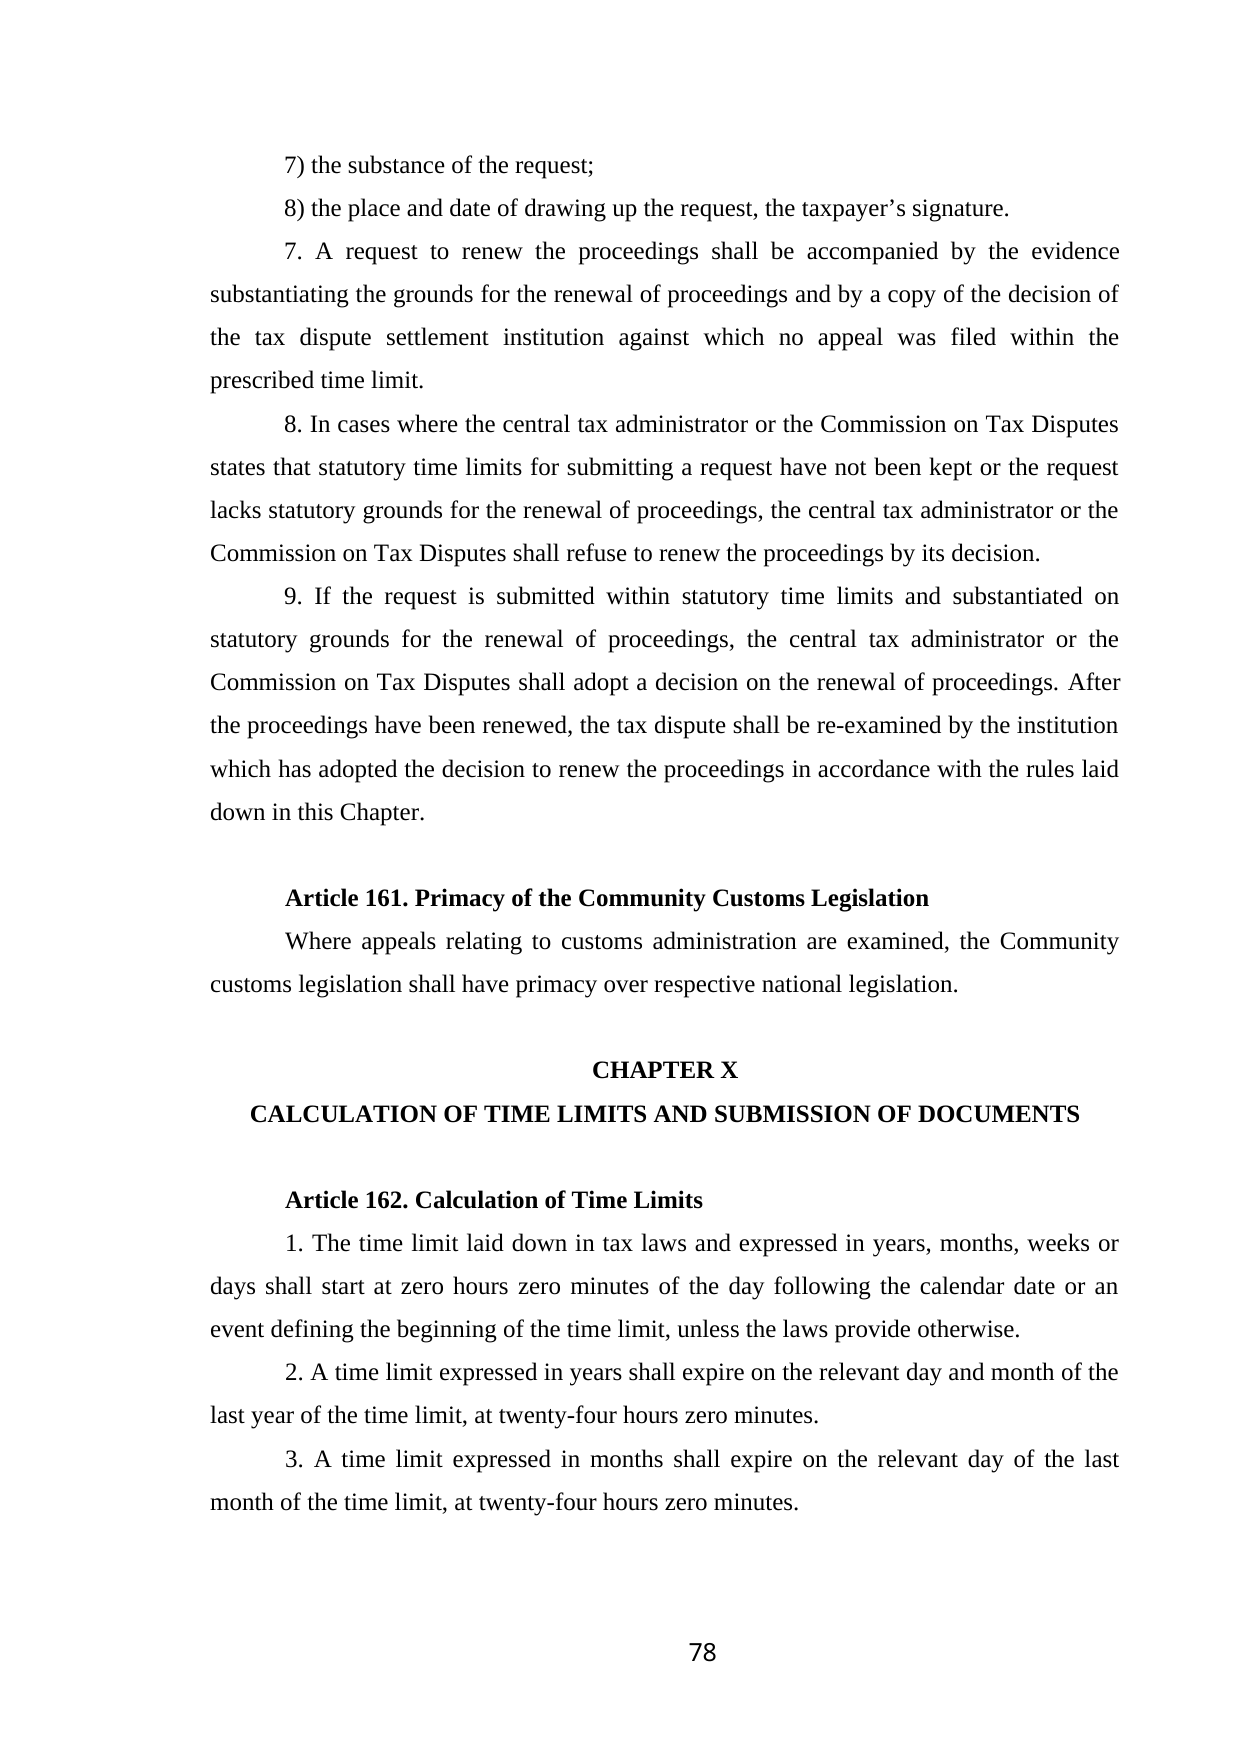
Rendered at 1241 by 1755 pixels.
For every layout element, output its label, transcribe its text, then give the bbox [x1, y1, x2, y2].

text Article 161. Primacy of the Community Customs Legislation [210, 883, 1120, 912]
text 1. The time limit laid down in tax laws and expressed in years, months, weeks or days shall start at zero hours zero minutes of the day following the calendar date or an event defining the beginning of the time limit, unless the laws provide otherwise. [210, 1228, 1120, 1343]
text 7) the substance of the request; [210, 150, 1120, 179]
text CHAPTER X [210, 1056, 1120, 1084]
text 8. In cases where the central tax administrator or the Commission on Tax Disputes states that statutory time limits for submitting a request have not been kept or the request lacks statutory grounds for the renewal of proceedings, the central tax administrator or the Commission on Tax Disputes shall refuse to renew the proceedings by its decision. [210, 409, 1120, 567]
text 2. A time limit expressed in years shall expire on the relevant day and month of the last year of the time limit, at twenty-four hours zero minutes. [210, 1357, 1120, 1429]
text 9. If the request is submitted within statutory time limits and substantiated on statutory grounds for the renewal of proceedings, the central tax administrator or the Commission on Tax Disputes shall adopt a decision on the renewal of proceedings. After the proceedings have been renewed, the tax dispute shall be re-examined by the institution which has adopted the decision to renew the proceedings in accordance with the rules laid down in this Chapter. [210, 581, 1120, 826]
text 7. A request to renew the proceedings shall be accompanied by the evidence substantiating the grounds for the renewal of proceedings and by a copy of the decision of the tax dispute settlement institution against which no appeal was filed within the prescribed time limit. [210, 236, 1120, 394]
text 8) the place and date of drawing up the request, the taxpayer’s signature. [210, 193, 1120, 222]
text Article 162. Calculation of Time Limits [210, 1185, 1120, 1214]
text CALCULATION OF TIME LIMITS AND SUBMISSION OF DOCUMENTS [210, 1099, 1120, 1127]
text 3. A time limit expressed in months shall expire on the relevant day of the last month of the time limit, at twenty-four hours zero minutes. [210, 1444, 1120, 1516]
text Where appeals relating to customs administration are examined, the Community customs legislation shall have primacy over respective national legislation. [210, 926, 1120, 998]
